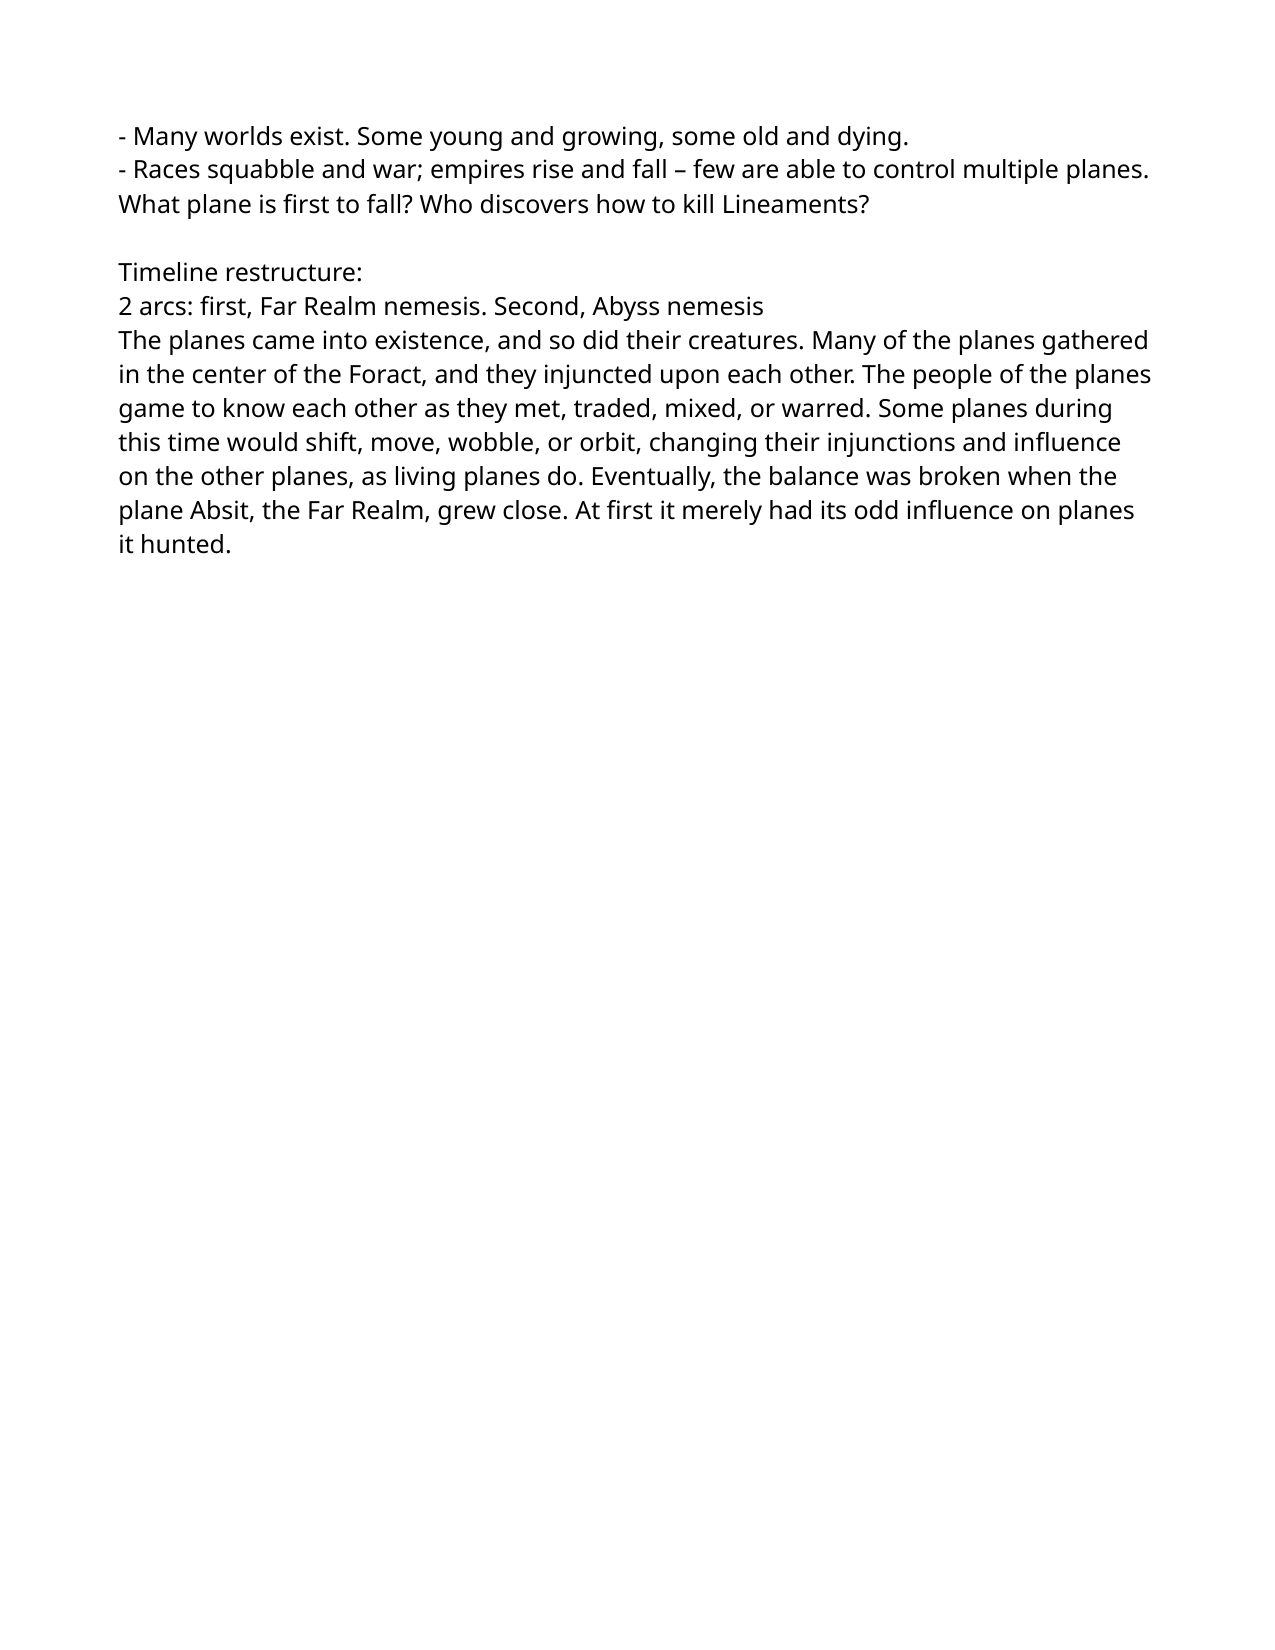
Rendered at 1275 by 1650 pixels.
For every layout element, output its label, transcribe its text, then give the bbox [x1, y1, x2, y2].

text - Races squabble and war; empires rise and fall – few are able to control multiple planes. What plane is first to fall? Who discovers how to kill Lineaments? [118, 152, 1157, 220]
text The planes came into existence, and so did their creatures. Many of the planes gathered in the center of the Foract, and they injuncted upon each other. The people of the planes game to know each other as they met, traded, mixed, or warred. Some planes during this time would shift, move, wobble, or orbit, changing their injunctions and influence on the other planes, as living planes do. Eventually, the balance was broken when the plane Absit, the Far Realm, grew close. At first it merely had its odd influence on planes it hunted. [118, 322, 1157, 561]
text - Many worlds exist. Some young and growing, some old and dying. [118, 118, 1157, 152]
text 2 arcs: first, Far Realm nemesis. Second, Abyss nemesis [118, 288, 1157, 322]
text Timeline restructure: [118, 254, 1157, 288]
